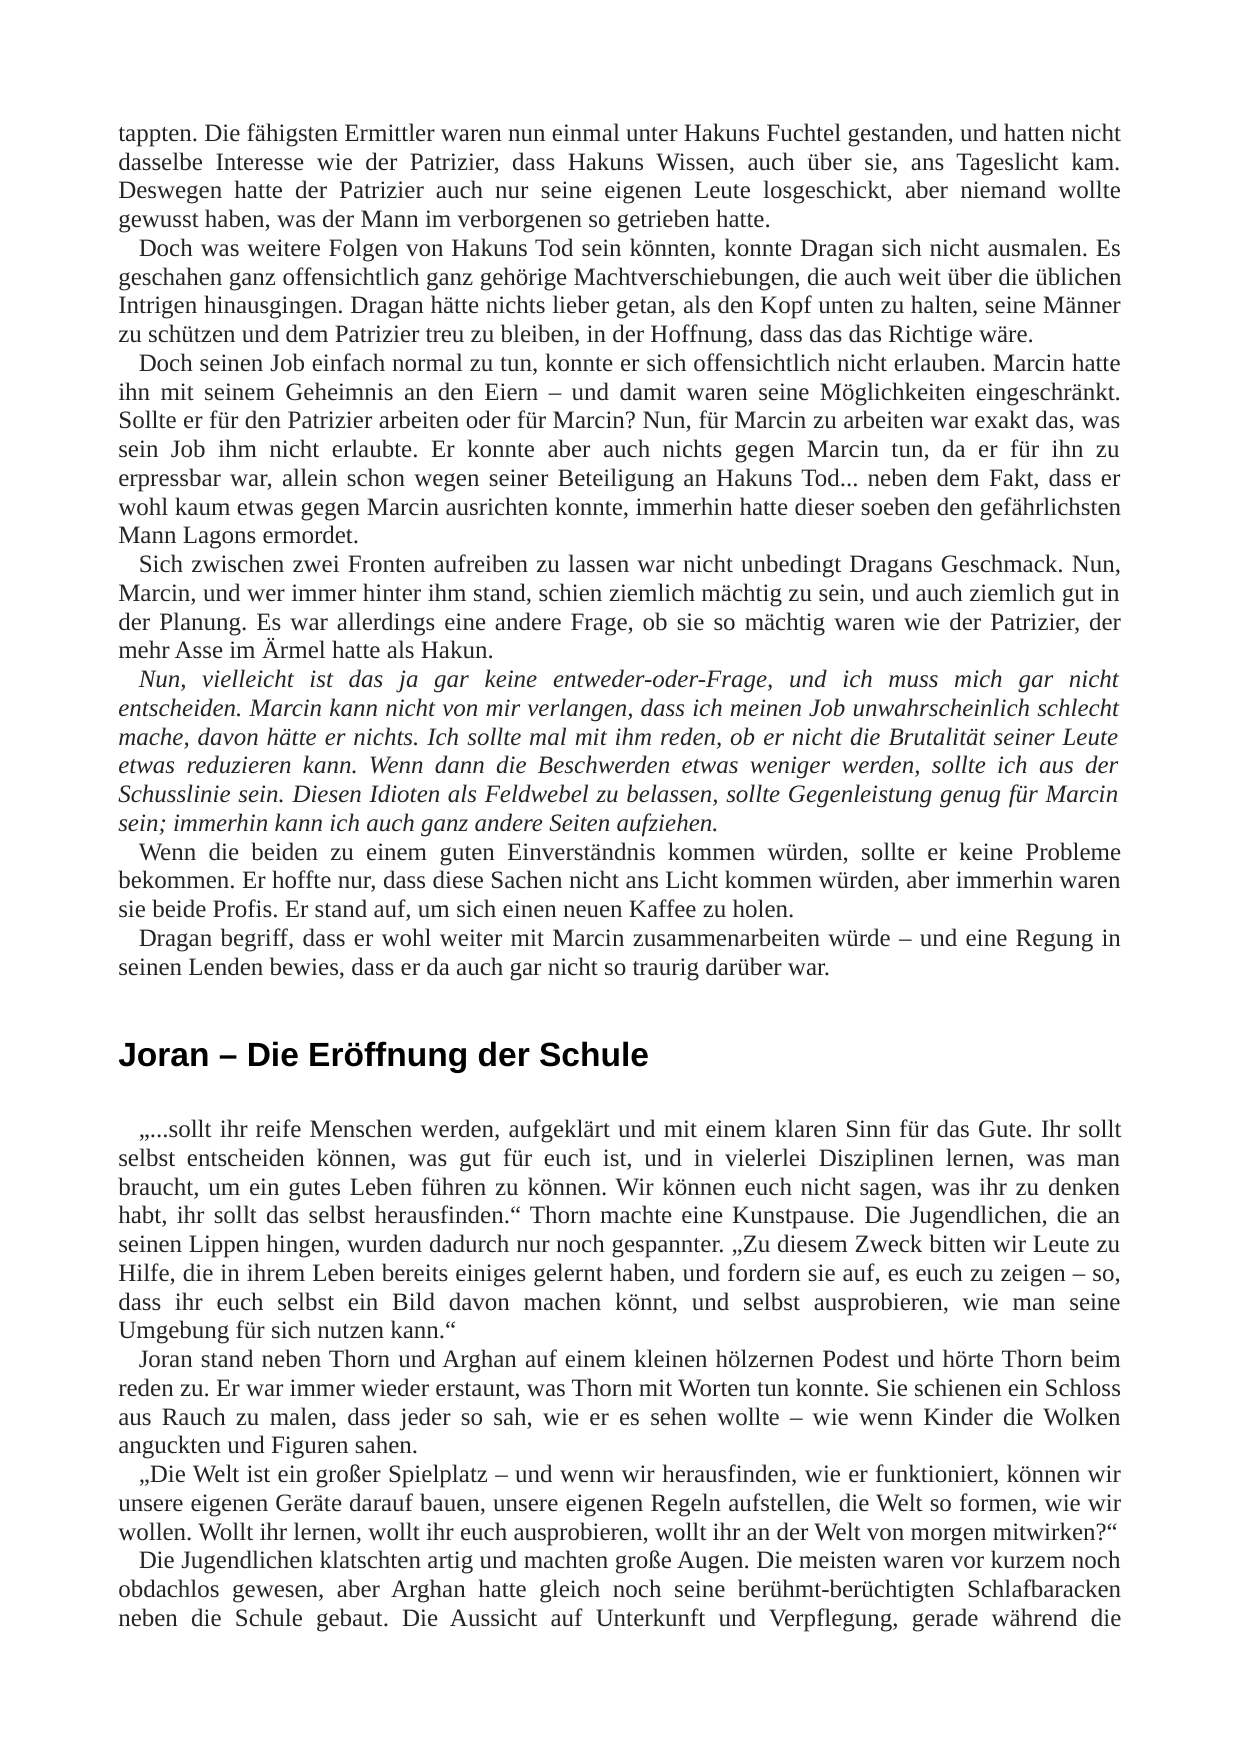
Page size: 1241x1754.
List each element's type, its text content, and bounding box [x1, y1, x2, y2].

text Doch seinen Job einfach normal zu tun, konnte er sich offensichtlich nicht erlauben. Marcin hatte ihn mit seinem Geheimnis an den Eiern – und damit waren seine Möglichkeiten eingeschränkt. Sollte er für den Patrizier arbeiten oder für Marcin? Nun, für Marcin zu arbeiten war exakt das, was sein Job ihm nicht erlaubte. Er konnte aber auch nichts gegen Marcin tun, da er für ihn zu erpressbar war, allein schon wegen seiner Beteiligung an Hakuns Tod... neben dem Fakt, dass er wohl kaum etwas gegen Marcin ausrichten konnte, immerhin hatte dieser soeben den gefährlichsten Mann Lagons ermordet. [118, 348, 1122, 549]
text Doch was weitere Folgen von Hakuns Tod sein könnten, konnte Dragan sich nicht ausmalen. Es geschahen ganz offensichtlich ganz gehörige Machtverschiebungen, die auch weit über die üblichen Intrigen hinausgingen. Dragan hätte nichts lieber getan, als den Kopf unten zu halten, seine Männer zu schützen und dem Patrizier treu zu bleiben, in der Hoffnung, dass das das Richtige wäre. [118, 233, 1122, 348]
text Nun, vielleicht ist das ja gar keine entweder-oder-Frage, und ich muss mich gar nicht entscheiden. Marcin kann nicht von mir verlangen, dass ich meinen Job unwahrscheinlich schlecht mache, davon hätte er nichts. Ich sollte mal mit ihm reden, ob er nicht die Brutalität seiner Leute etwas reduzieren kann. Wenn dann die Beschwerden etwas weniger werden, sollte ich aus der Schusslinie sein. Diesen Idioten als Feldwebel zu belassen, sollte Gegenleistung genug für Marcin sein; immerhin kann ich auch ganz andere Seiten aufziehen. [118, 664, 1122, 837]
text Wenn die beiden zu einem guten Einverständnis kommen würden, sollte er keine Probleme bekommen. Er hoffte nur, dass diese Sachen nicht ans Licht kommen würden, aber immerhin waren sie beide Profis. Er stand auf, um sich einen neuen Kaffee zu holen. [118, 837, 1122, 923]
text Die Jugendlichen klatschten artig und machten große Augen. Die meisten waren vor kurzem noch obdachlos gewesen, aber Arghan hatte gleich noch seine berühmt-berüchtigten Schlafbaracken neben die Schule gebaut. Die Aussicht auf Unterkunft und Verpflegung, gerade während die [118, 1546, 1122, 1632]
text Sich zwischen zwei Fronten aufreiben zu lassen war nicht unbedingt Dragans Geschmack. Nun, Marcin, und wer immer hinter ihm stand, schien ziemlich mächtig zu sein, und auch ziemlich gut in der Planung. Es war allerdings eine andere Frage, ob sie so mächtig waren wie der Patrizier, der mehr Asse im Ärmel hatte als Hakun. [118, 549, 1122, 664]
subtitle Joran – Die Eröffnung der Schule [118, 1034, 1122, 1073]
text Dragan begriff, dass er wohl weiter mit Marcin zusammenarbeiten würde – und eine Regung in seinen Lenden bewies, dass er da auch gar nicht so traurig darüber war. [118, 923, 1122, 981]
text „...sollt ihr reife Menschen werden, aufgeklärt und mit einem klaren Sinn für das Gute. Ihr sollt selbst entscheiden können, was gut für euch ist, und in vielerlei Disziplinen lernen, was man braucht, um ein gutes Leben führen zu können. Wir können euch nicht sagen, was ihr zu denken habt, ihr sollt das selbst herausfinden.“ Thorn machte eine Kunstpause. Die Jugendlichen, die an seinen Lippen hingen, wurden dadurch nur noch gespannter. „Zu diesem Zweck bitten wir Leute zu Hilfe, die in ihrem Leben bereits einiges gelernt haben, und fordern sie auf, es euch zu zeigen – so, dass ihr euch selbst ein Bild davon machen könnt, und selbst ausprobieren, wie man seine Umgebung für sich nutzen kann.“ [118, 1114, 1122, 1344]
text Joran stand neben Thorn und Arghan auf einem kleinen hölzernen Podest und hörte Thorn beim reden zu. Er war immer wieder erstaunt, was Thorn mit Worten tun konnte. Sie schienen ein Schloss aus Rauch zu malen, dass jeder so sah, wie er es sehen wollte – wie wenn Kinder die Wolken anguckten und Figuren sahen. [118, 1344, 1122, 1459]
text „Die Welt ist ein großer Spielplatz – und wenn wir herausfinden, wie er funktioniert, können wir unsere eigenen Geräte darauf bauen, unsere eigenen Regeln aufstellen, die Welt so formen, wie wir wollen. Wollt ihr lernen, wollt ihr euch ausprobieren, wollt ihr an der Welt von morgen mitwirken?“ [118, 1459, 1122, 1546]
text tappten. Die fähigsten Ermittler waren nun einmal unter Hakuns Fuchtel gestanden, und hatten nicht dasselbe Interesse wie der Patrizier, dass Hakuns Wissen, auch über sie, ans Tageslicht kam. Deswegen hatte der Patrizier auch nur seine eigenen Leute losgeschickt, aber niemand wollte gewusst haben, was der Mann im verborgenen so getrieben hatte. [118, 118, 1122, 233]
